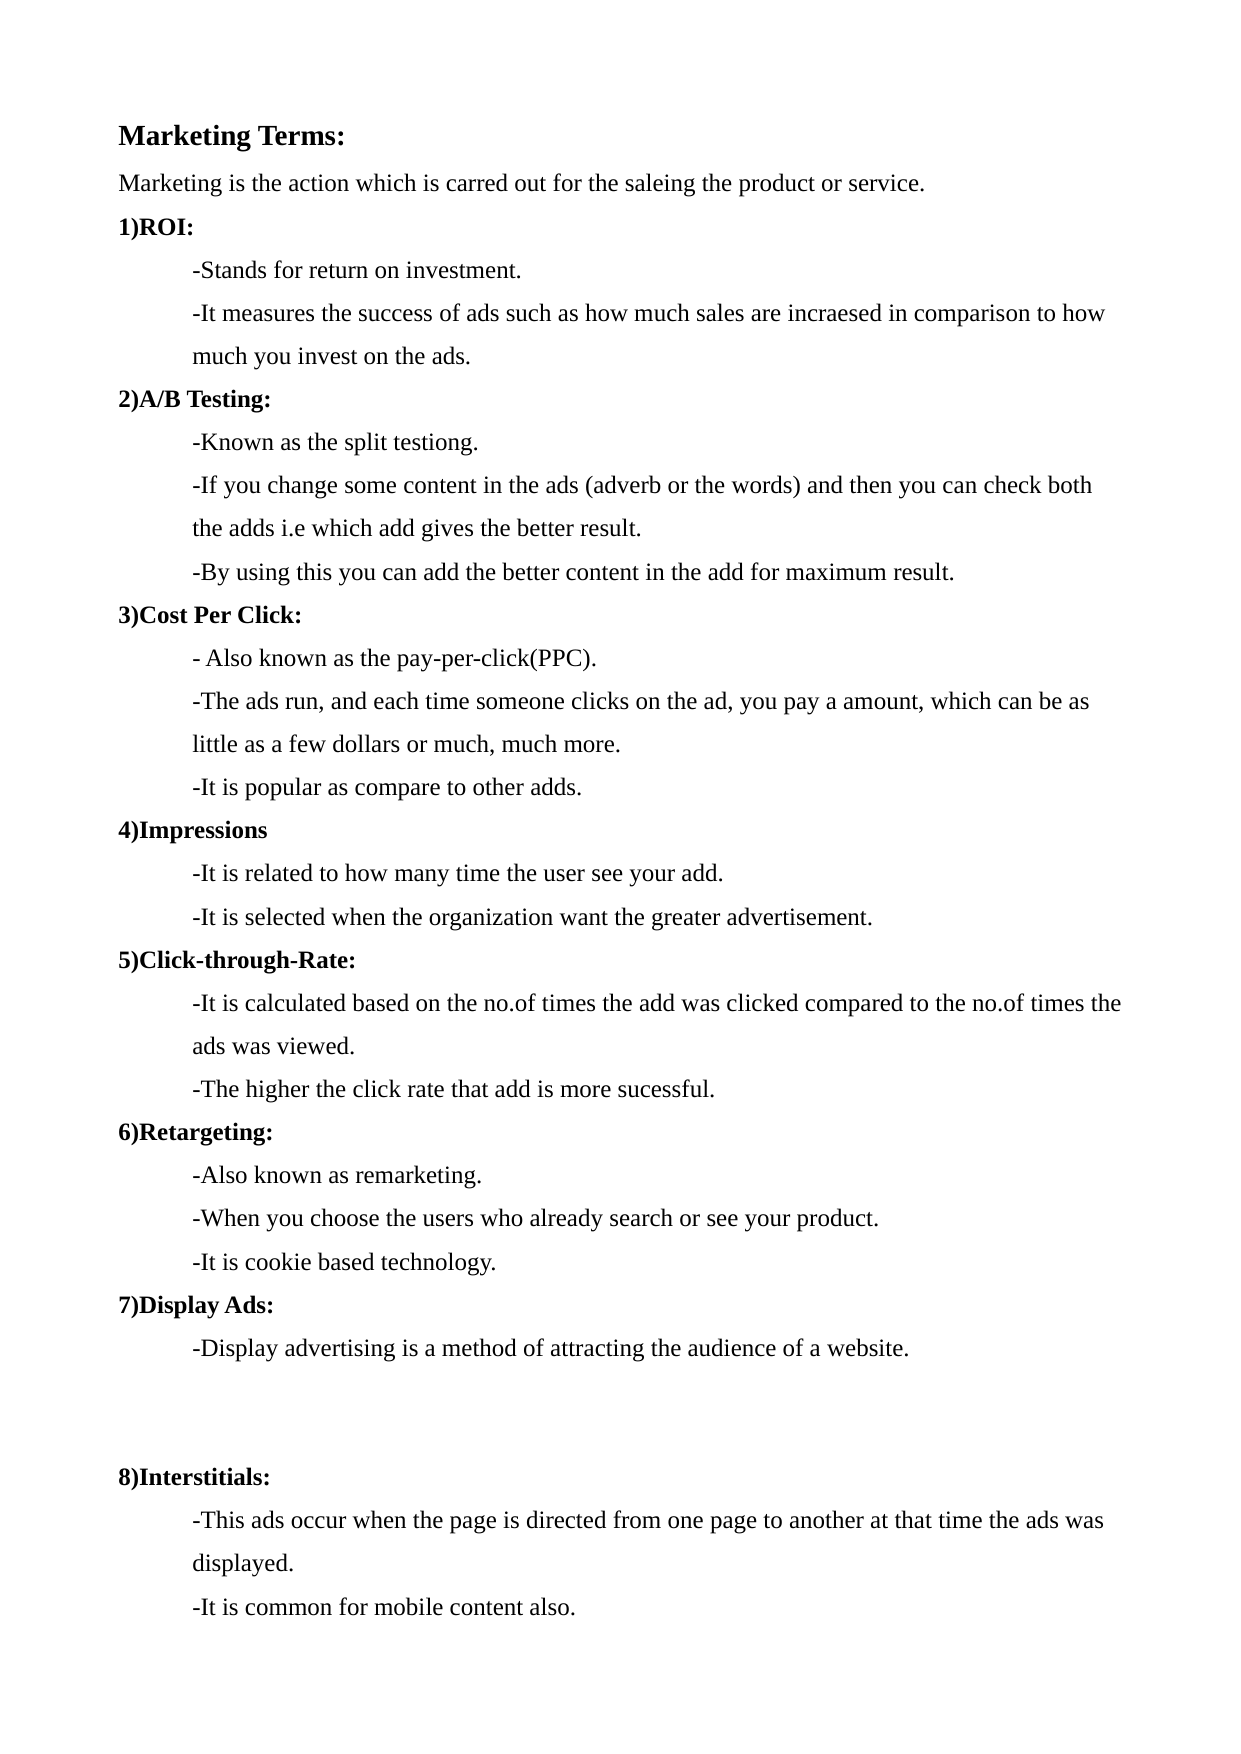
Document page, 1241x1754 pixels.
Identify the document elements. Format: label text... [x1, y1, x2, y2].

text -Known as the split testiong. [118, 427, 1122, 456]
text -It is calculated based on the no.of times the add was clicked compared to the no.of times the ads was viewed. [118, 988, 1122, 1060]
text 4)Impressions [118, 815, 1122, 844]
text 6)Retargeting: [118, 1117, 1122, 1146]
text - Also known as the pay-per-click(PPC). [118, 643, 1122, 672]
text -It is related to how many time the user see your add. [118, 858, 1122, 887]
text 1)ROI: [118, 212, 1122, 240]
text Marketing Terms: [118, 118, 1122, 152]
text 3)Cost Per Click: [118, 600, 1122, 628]
text 5)Click-through-Rate: [118, 945, 1122, 973]
text 8)Interstitials: [118, 1462, 1122, 1491]
text -Display advertising is a method of attracting the audience of a website. [118, 1333, 1122, 1362]
text -If you change some content in the ads (adverb or the words) and then you can check both the adds i.e which add gives the better result. [118, 470, 1122, 542]
text -Stands for return on investment. [118, 255, 1122, 283]
text -This ads occur when the page is directed from one page to another at that time the ads was displayed. [118, 1505, 1122, 1577]
text -By using this you can add the better content in the add for maximum result. [118, 557, 1122, 585]
text -It is popular as compare to other adds. [118, 772, 1122, 801]
text -It measures the success of ads such as how much sales are incraesed in comparison to how much you invest on the ads. [118, 298, 1122, 370]
text 7)Display Ads: [118, 1290, 1122, 1318]
text -The higher the click rate that add is more sucessful. [118, 1074, 1122, 1103]
text -It is cookie based technology. [118, 1247, 1122, 1275]
text -When you choose the users who already search or see your product. [118, 1203, 1122, 1232]
text -Also known as remarketing. [118, 1160, 1122, 1189]
text 2)A/B Testing: [118, 384, 1122, 413]
text -It is selected when the organization want the greater advertisement. [118, 902, 1122, 930]
text -It is common for mobile content also. [118, 1592, 1122, 1620]
text Marketing is the action which is carred out for the saleing the product or service. [118, 168, 1122, 197]
text -The ads run, and each time someone clicks on the ad, you pay a amount, which can be as little as a few dollars or much, much more. [118, 686, 1122, 758]
